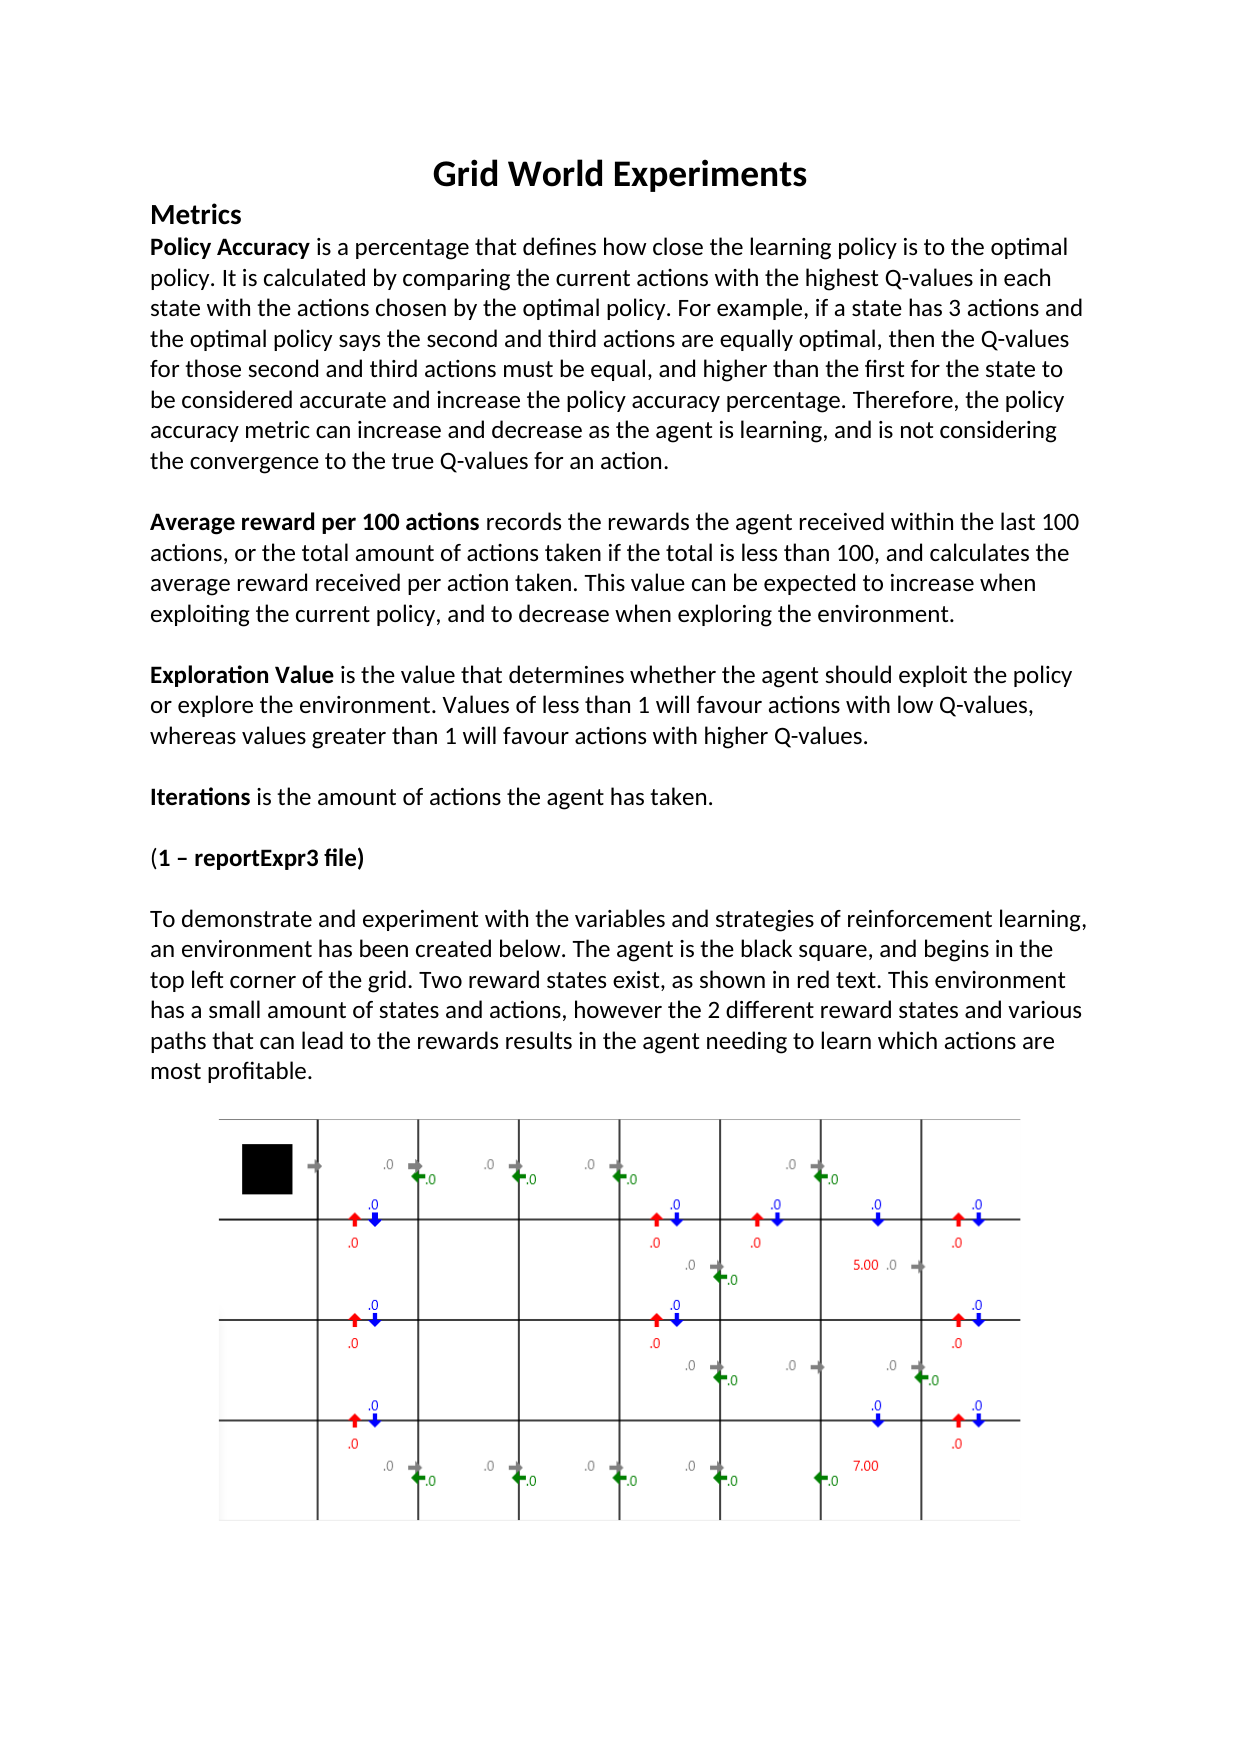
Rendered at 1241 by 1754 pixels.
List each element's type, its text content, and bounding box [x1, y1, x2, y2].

text Policy Accuracy is a percentage that defines how close the learning policy is to the optimal policy. It is calculated by comparing the current actions with the highest Q-values in each state with the actions chosen by the optimal policy. For example, if a state has 3 actions and the optimal policy says the second and third actions are equally optimal, then the Q-values for those second and third actions must be equal, and higher than the first for the state to be considered accurate and increase the policy accuracy percentage. Therefore, the policy accuracy metric can increase and decrease as the agent is learning, and is not considering the convergence to the true Q-values for an action. [150, 231, 1090, 476]
text Grid World Experiments [150, 150, 1090, 196]
text Iterations is the amount of actions the agent has taken. [150, 781, 1090, 811]
text Average reward per 100 actions records the rewards the agent received within the last 100 actions, or the total amount of actions taken if the total is less than 100, and calculates the average reward received per action taken. This value can be expected to increase when exploiting the current policy, and to decrease when exploring the environment. [150, 506, 1090, 628]
text Exploration Value is the value that determines whether the agent should exploit the policy or explore the environment. Values of less than 1 will favour actions with low Q-values, whereas values greater than 1 will favour actions with higher Q-values. [150, 659, 1090, 750]
text Metrics [150, 196, 1090, 231]
text (1 – reportExpr3 file) [150, 842, 1090, 872]
text To demonstrate and experiment with the variables and strategies of reinforcement learning, an environment has been created below. The agent is the black square, and begins in the top left corner of the grid. Two reward states exist, as shown in red text. This environment has a small amount of states and actions, however the 2 different reward states and various paths that can lead to the rewards results in the agent needing to learn which actions are most profitable. [150, 903, 1090, 1086]
